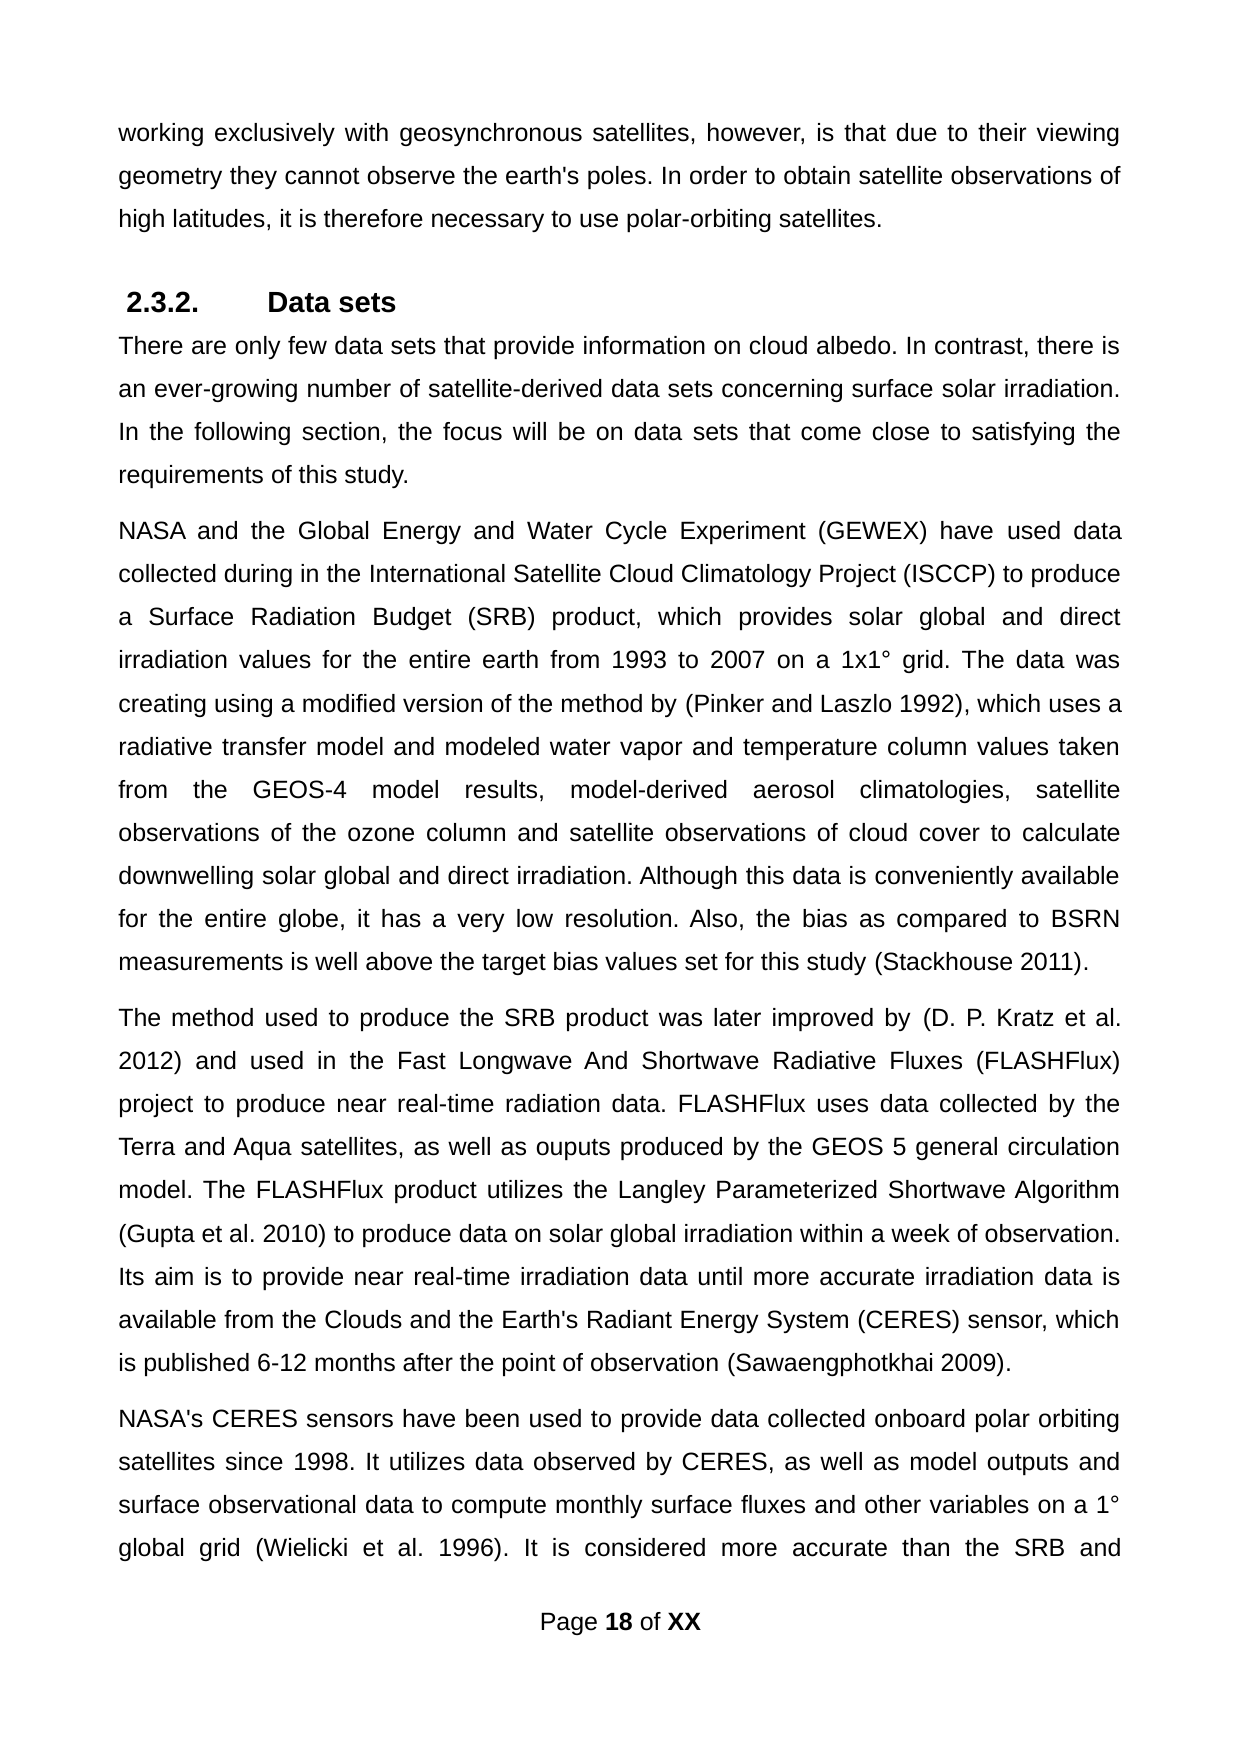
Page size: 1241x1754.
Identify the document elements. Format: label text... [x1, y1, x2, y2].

text There are only few data sets that provide information on cloud albedo. In contrast, there is an ever-growing number of satellite-derived data sets concerning surface solar irradiation. In the following section, the focus will be on data sets that come close to satisfying the requirements of this study. [118, 331, 1122, 489]
text The method used to produce the SRB product was later improved by (D. P. Kratz et al. 2012) and used in the Fast Longwave And Shortwave Radiative Fluxes (FLASHFlux) project to produce near real-time radiation data. FLASHFlux uses data collected by the Terra and Aqua satellites, as well as ouputs produced by the GEOS 5 general circulation model. The FLASHFlux product utilizes the Langley Parameterized Shortwave Algorithm (Gupta et al. 2010) to produce data on solar global irradiation within a week of observation. Its aim is to provide near real-time irradiation data until more accurate irradiation data is available from the Clouds and the Earth's Radiant Energy System (CERES) sensor, which is published 6-12 months after the point of observation (Sawaengphotkhai 2009). [118, 1003, 1122, 1377]
text working exclusively with geosynchronous satellites, however, is that due to their viewing geometry they cannot observe the earth's poles. In order to obtain satellite observations of high latitudes, it is therefore necessary to use polar-orbiting satellites. [118, 118, 1122, 233]
subtitle Data sets [118, 285, 1122, 318]
text NASA and the Global Energy and Water Cycle Experiment (GEWEX) have used data collected during in the International Satellite Cloud Climatology Project (ISCCP) to produce a Surface Radiation Budget (SRB) product, which provides solar global and direct irradiation values for the entire earth from 1993 to 2007 on a 1x1° grid. The data was creating using a modified version of the method by (Pinker and Laszlo 1992), which uses a radiative transfer model and modeled water vapor and temperature column values taken from the GEOS-4 model results, model-derived aerosol climatologies, satellite observations of the ozone column and satellite observations of cloud cover to calculate downwelling solar global and direct irradiation. Although this data is conveniently available for the entire globe, it has a very low resolution. Also, the bias as compared to BSRN measurements is well above the target bias values set for this study (Stackhouse 2011). [118, 516, 1122, 976]
text NASA's CERES sensors have been used to provide data collected onboard polar orbiting satellites since 1998. It utilizes data observed by CERES, as well as model outputs and surface observational data to compute monthly surface fluxes and other variables on a 1° global grid (Wielicki et al. 1996). It is considered more accurate than the SRB and [118, 1403, 1122, 1562]
